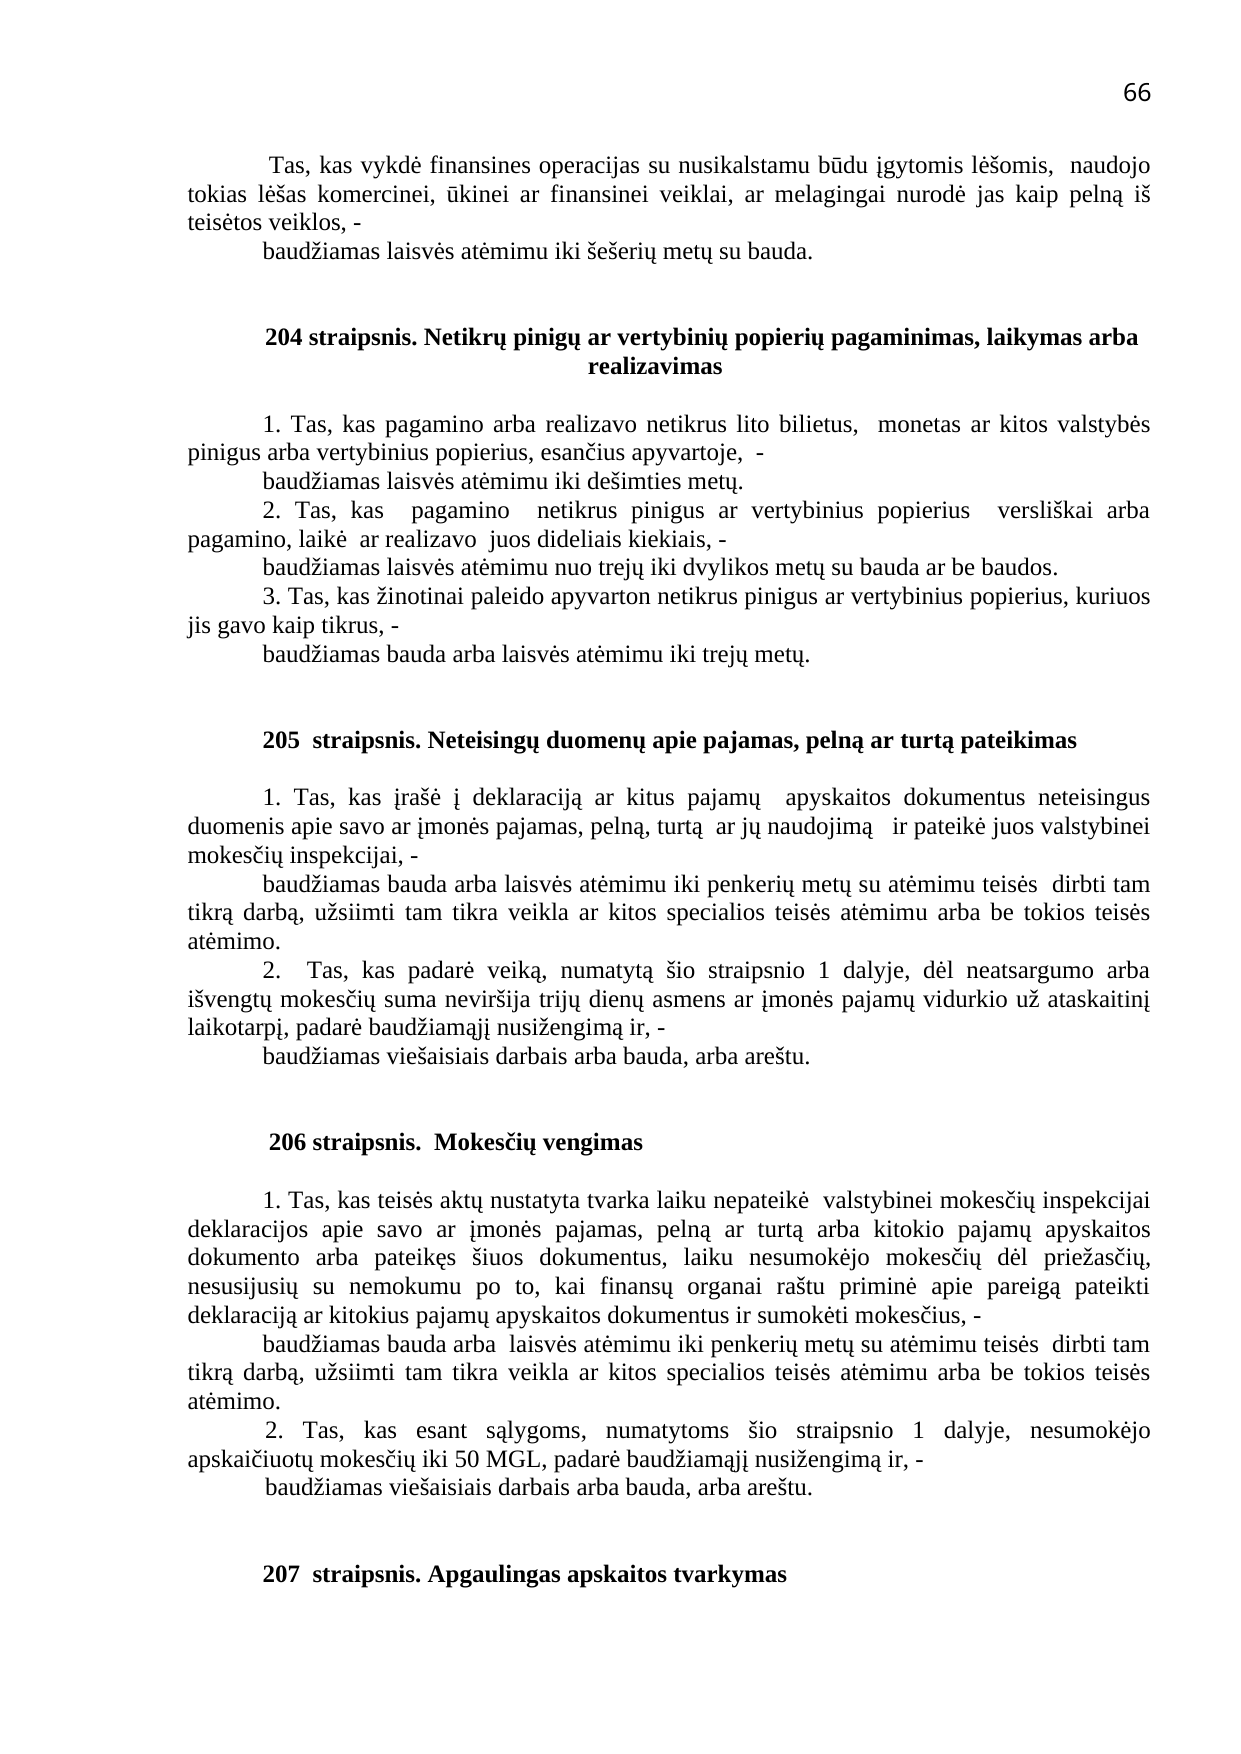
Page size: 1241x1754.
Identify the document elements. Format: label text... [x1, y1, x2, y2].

text 2. Tas, kas pagamino netikrus pinigus ar vertybinius popierius versliškai arba pagamino, laikė ar realizavo juos dideliais kiekiais, - [187, 495, 1152, 552]
text baudžiamas laisvės atėmimu iki dešimties metų. [187, 466, 1152, 495]
text baudžiamas laisvės atėmimu nuo trejų iki dvylikos metų su bauda ar be baudos. [187, 552, 1152, 581]
text 2. Tas, kas esant sąlygoms, numatytoms šio straipsnio 1 dalyje, nesumokėjo apskaičiuotų mokesčių iki 50 MGL, padarė baudžiamąjį nusižengimą ir, - [187, 1415, 1152, 1472]
text Tas, kas vykdė finansines operacijas su nusikalstamu būdu įgytomis lėšomis, naudojo tokias lėšas komercinei, ūkinei ar finansinei veiklai, ar melagingai nurodė jas kaip pelną iš teisėtos veiklos, - [187, 150, 1152, 236]
text 204 straipsnis. Netikrų pinigų ar vertybinių popierių pagaminimas, laikymas arba [187, 322, 1152, 351]
text baudžiamas bauda arba laisvės atėmimu iki trejų metų. [187, 639, 1152, 667]
text baudžiamas laisvės atėmimu iki šešerių metų su bauda. [187, 236, 1152, 265]
text baudžiamas viešaisiais darbais arba bauda, arba areštu. [187, 1472, 1152, 1501]
text 1. Tas, kas pagamino arba realizavo netikrus lito bilietus, monetas ar kitos valstybės pinigus arba vertybinius popierius, esančius apyvartoje, - [187, 409, 1152, 466]
text 1. Tas, kas teisės aktų nustatyta tvarka laiku nepateikė valstybinei mokesčių inspekcijai deklaracijos apie savo ar įmonės pajamas, pelną ar turtą arba kitokio pajamų apyskaitos dokumento arba pateikęs šiuos dokumentus, laiku nesumokėjo mokesčių dėl priežasčių, nesusijusių su nemokumu po to, kai finansų organai raštu priminė apie pareigą pateikti deklaraciją ar kitokius pajamų apyskaitos dokumentus ir sumokėti mokesčius, - [187, 1185, 1152, 1329]
text baudžiamas bauda arba laisvės atėmimu iki penkerių metų su atėmimu teisės dirbti tam tikrą darbą, užsiimti tam tikra veikla ar kitos specialios teisės atėmimu arba be tokios teisės atėmimo. [187, 869, 1152, 955]
text 206 straipsnis. Mokesčių vengimas [187, 1127, 1152, 1156]
text 3. Tas, kas žinotinai paleido apyvarton netikrus pinigus ar vertybinius popierius, kuriuos jis gavo kaip tikrus, - [187, 581, 1152, 639]
text baudžiamas bauda arba laisvės atėmimu iki penkerių metų su atėmimu teisės dirbti tam tikrą darbą, užsiimti tam tikra veikla ar kitos specialios teisės atėmimu arba be tokios teisės atėmimo. [187, 1329, 1152, 1415]
text 1. Tas, kas įrašė į deklaraciją ar kitus pajamų apyskaitos dokumentus neteisingus duomenis apie savo ar įmonės pajamas, pelną, turtą ar jų naudojimą ir pateikė juos valstybinei mokesčių inspekcijai, - [187, 782, 1152, 869]
text 2. Tas, kas padarė veiką, numatytą šio straipsnio 1 dalyje, dėl neatsargumo arba išvengtų mokesčių suma neviršija trijų dienų asmens ar įmonės pajamų vidurkio už ataskaitinį laikotarpį, padarė baudžiamąjį nusižengimą ir, - [187, 955, 1152, 1041]
text 207 straipsnis. Apgaulingas apskaitos tvarkymas [187, 1559, 1152, 1587]
text baudžiamas viešaisiais darbais arba bauda, arba areštu. [187, 1041, 1152, 1070]
text realizavimas [187, 351, 1152, 380]
text 205 straipsnis. Neteisingų duomenų apie pajamas, pelną ar turtą pateikimas [187, 725, 1152, 754]
